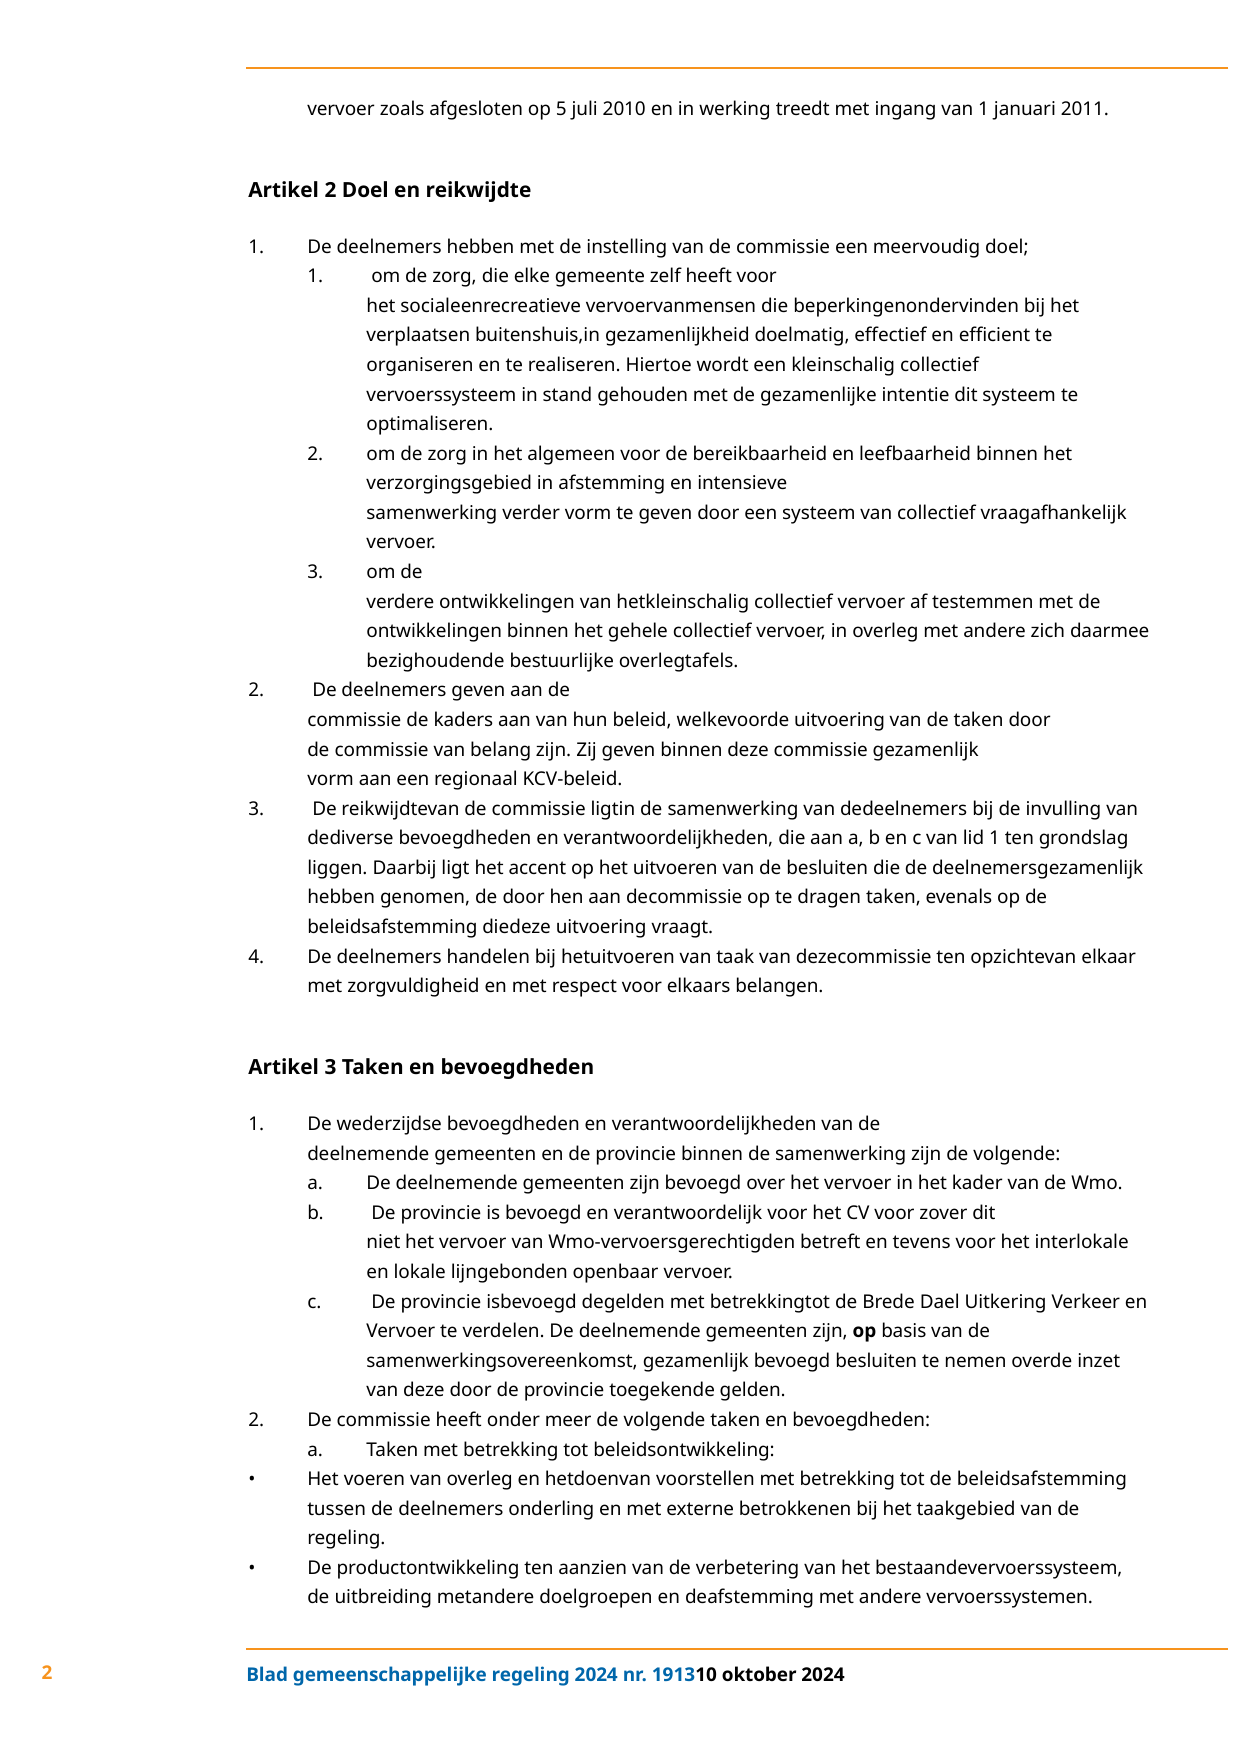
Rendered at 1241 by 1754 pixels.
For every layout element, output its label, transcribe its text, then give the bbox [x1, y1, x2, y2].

list om de zorg, die elke gemeente zelf heeft voor het socialeenrecreatieve vervoervanmensen die beperkingenondervinden bij het verplaatsen buitenshuis,in gezamenlijkheid doelmatig, effectief en efficient te organiseren en te realiseren. Hiertoe wordt een kleinschalig collectief vervoerssysteem in stand gehouden met de gezamenlijke intentie dit systeem te optimaliseren. [307, 262, 1152, 436]
list vervoer zoals afgesloten op 5 juli 2010 en in werking treedt met ingang van 1 januari 2011. [248, 95, 1152, 121]
list om de verdere ontwikkelingen van hetkleinschalig collectief vervoer af testemmen met de ontwikkelingen binnen het gehele collectief vervoer, in overleg met andere zich daarmee bezighoudende bestuurlijke overlegtafels. [307, 558, 1152, 673]
list De provincie is bevoegd en verantwoordelijk voor het CV voor zover dit niet het vervoer van Wmo-vervoersgerechtigden betreft en tevens voor het interlokale en lokale lijngebonden openbaar vervoer. [307, 1199, 1152, 1284]
text Artikel 3 Taken en bevoegdheden [248, 1052, 1152, 1081]
list De wederzijdse bevoegdheden en verantwoordelijkheden van de deelnemende gemeenten en de provincie binnen de samenwerking zijn de volgende: [248, 1110, 1152, 1166]
list De deelnemers geven aan de commissie de kaders aan van hun beleid, welkevoorde uitvoering van de taken door de commissie van belang zijn. Zij geven binnen deze commissie gezamenlijk vorm aan een regionaal KCV-beleid. [248, 677, 1152, 791]
list De commissie heeft onder meer de volgende taken en bevoegdheden: [248, 1406, 1152, 1432]
list De reikwijdtevan de commissie ligtin de samenwerking van dedeelnemers bij de invulling van dediverse bevoegdheden en verantwoordelijkheden, die aan a, b en c van lid 1 ten grondslag liggen. Daarbij ligt het accent op het uitvoeren van de besluiten die de deelnemersgezamenlijk hebben genomen, de door hen aan decommissie op te dragen taken, evenals op de beleidsafstemming diedeze uitvoering vraagt. [248, 795, 1152, 939]
list om de zorg in het algemeen voor de bereikbaarheid en leefbaarheid binnen het verzorgingsgebied in afstemming en intensieve samenwerking verder vorm te geven door een systeem van collectief vraagafhankelijk vervoer. [307, 440, 1152, 554]
list De deelnemende gemeenten zijn bevoegd over het vervoer in het kader van de Wmo. [307, 1169, 1152, 1195]
text Artikel 2 Doel en reikwijdte [248, 175, 1152, 203]
list De provincie isbevoegd degelden met betrekkingtot de Brede Dael Uitkering Verkeer en Vervoer te verdelen. De deelnemende gemeenten zijn, op basis van de samenwerkingsovereenkomst, gezamenlijk bevoegd besluiten te nemen overde inzet van deze door de provincie toegekende gelden. [307, 1288, 1152, 1402]
list De deelnemers hebben met de instelling van de commissie een meervoudig doel; [248, 233, 1152, 258]
list Taken met betrekking tot beleidsontwikkeling: [307, 1436, 1152, 1462]
picture [41, 47, 231, 172]
list Het voeren van overleg en hetdoenvan voorstellen met betrekking tot de beleidsafstemming tussen de deelnemers onderling en met externe betrokkenen bij het taakgebied van de regeling. [248, 1465, 1152, 1550]
list De productontwikkeling ten aanzien van de verbetering van het bestaandevervoerssysteem, de uitbreiding metandere doelgroepen en deafstemming met andere vervoerssystemen. [248, 1554, 1152, 1609]
list De deelnemers handelen bij hetuitvoeren van taak van dezecommissie ten opzichtevan elkaar met zorgvuldigheid en met respect voor elkaars belangen. [248, 943, 1152, 998]
